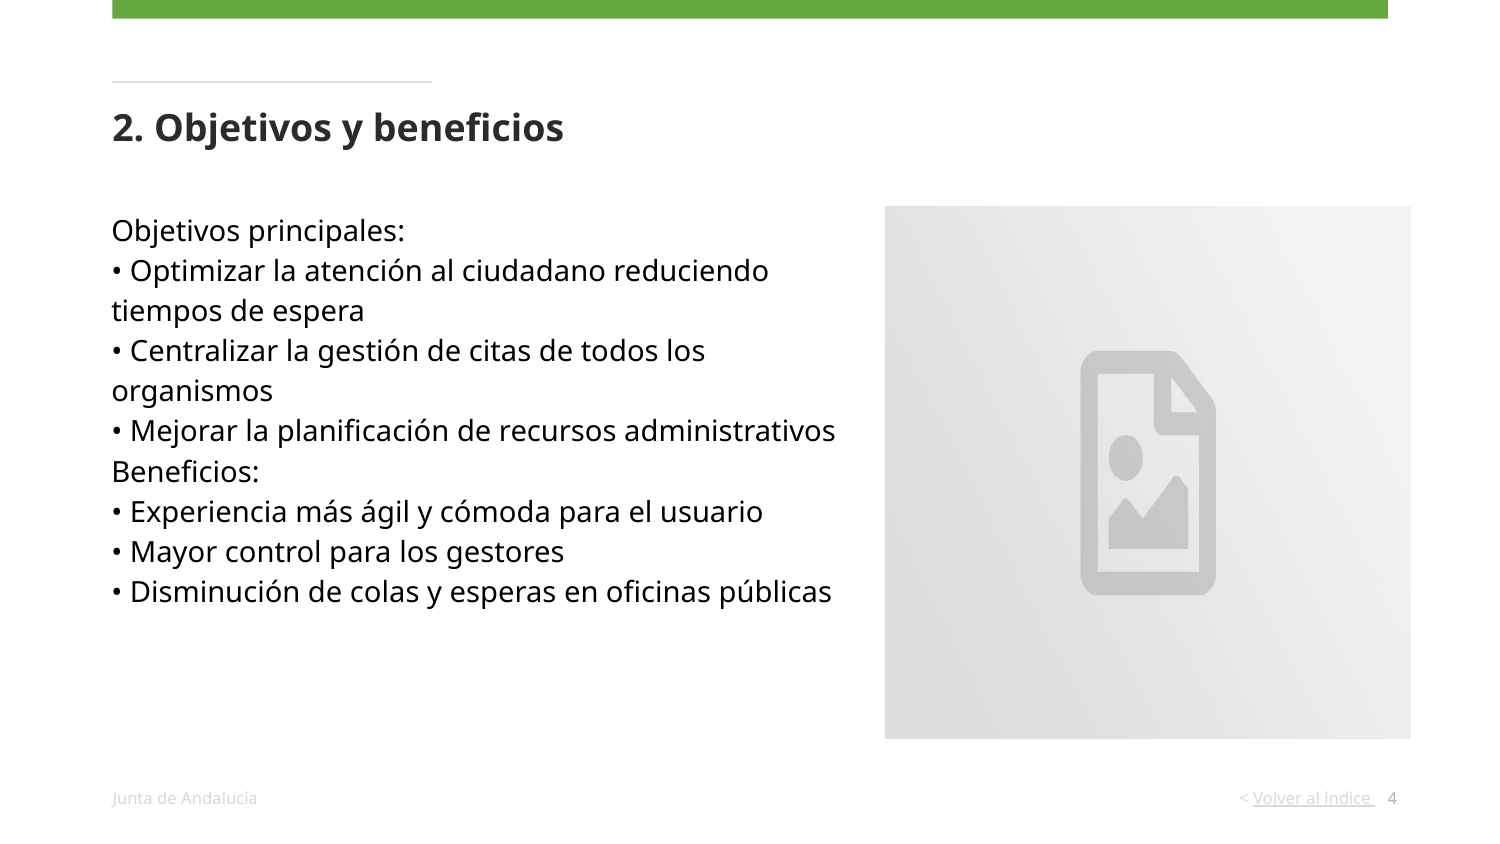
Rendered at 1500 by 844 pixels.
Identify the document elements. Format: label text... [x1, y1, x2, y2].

slide_number [1387, 787, 1478, 844]
picture [885, 206, 1411, 739]
text_box [112, 0, 1388, 19]
text_box < Volver al índice [989, 787, 1376, 821]
text_box 2. Objetivos y beneficios [112, 104, 597, 206]
text_box Objetivos principales: • Optimizar la atención al ciudadano reduciendo tiempos de espera • Centralizar la gestión de citas de todos los organismos • Mejorar la planificación de recursos administrativos Beneficios: • Experiencia más ágil y cómoda para el usuario • Mayor control para los gestores • Disminución de colas y esperas en oficinas públicas [111, 206, 856, 731]
